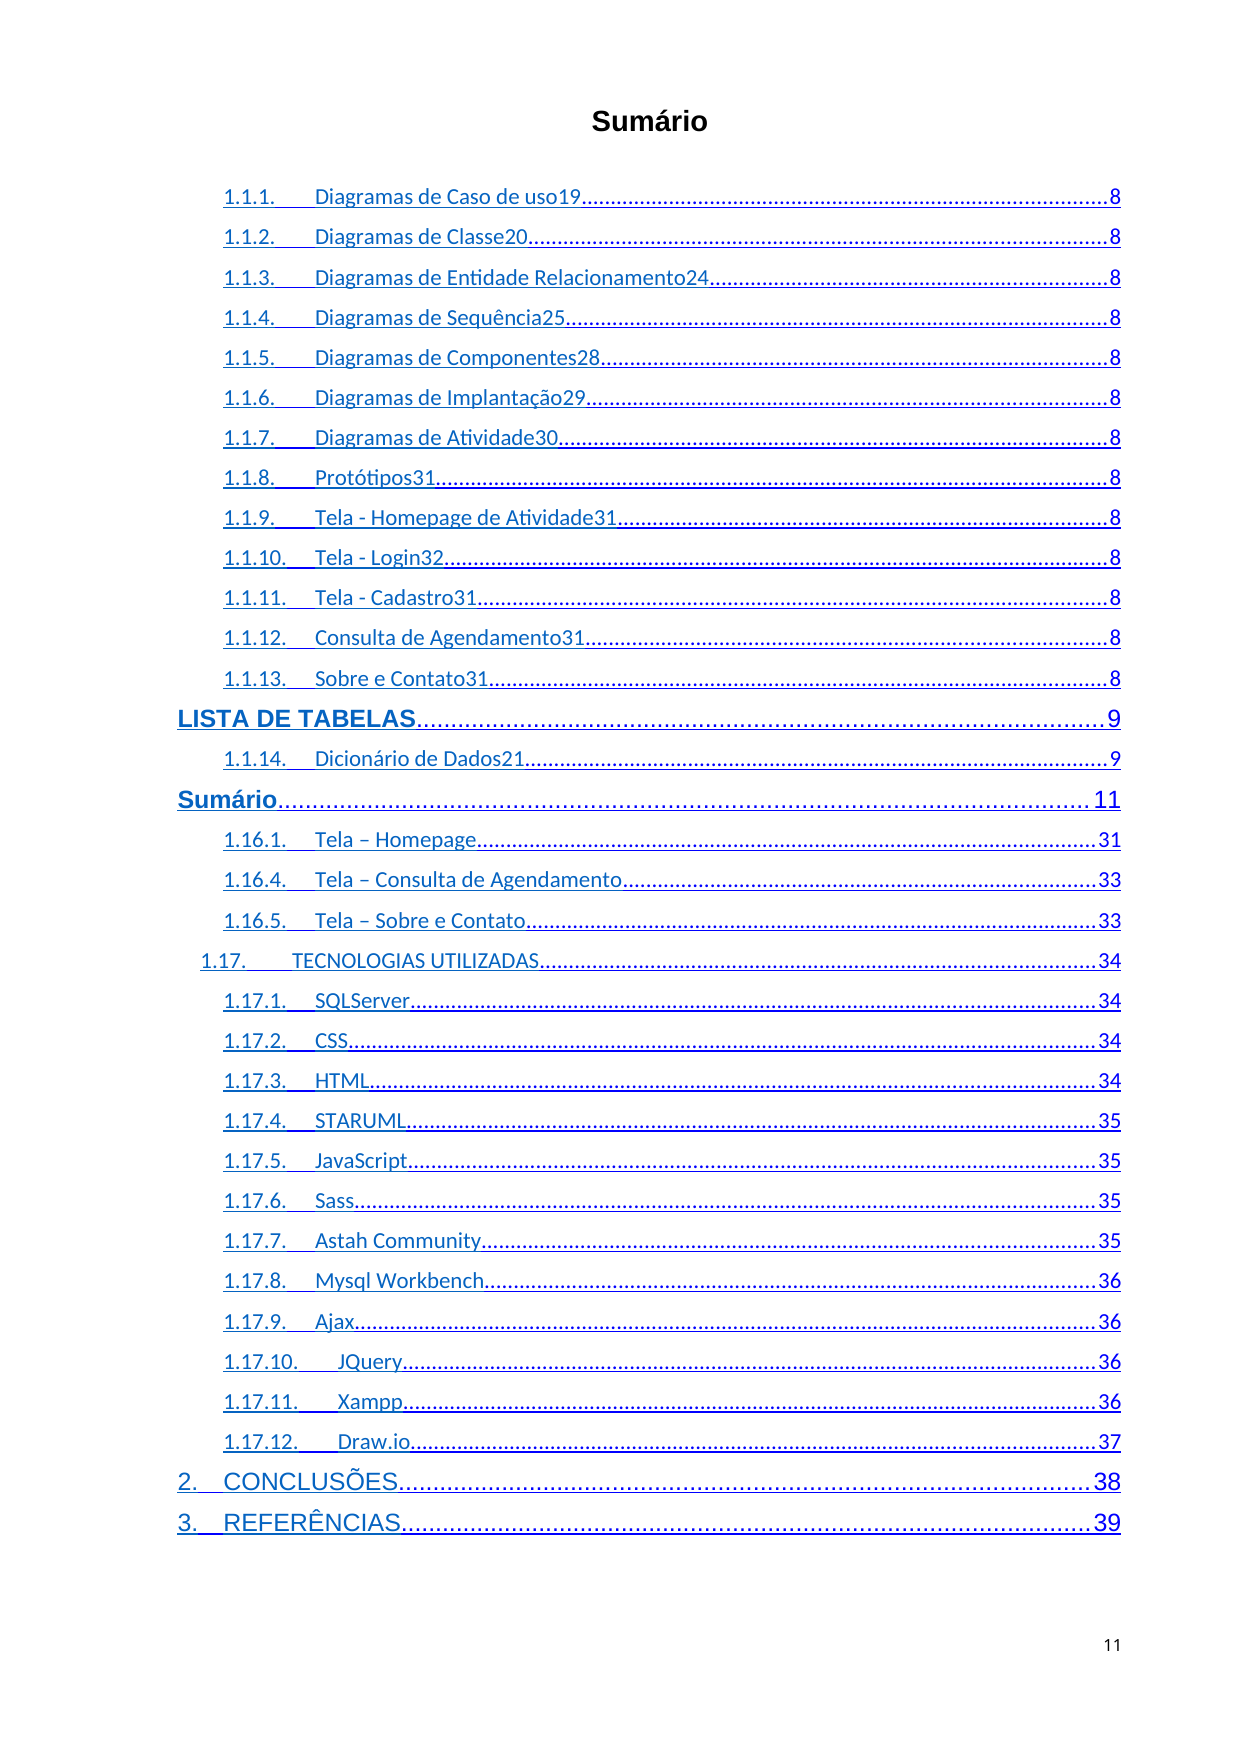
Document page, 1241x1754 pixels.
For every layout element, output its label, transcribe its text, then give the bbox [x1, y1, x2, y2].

text 1.17.5. JavaScript 35 [223, 1146, 1122, 1174]
text 1.1.7. Diagramas de Atividade30 8 [223, 423, 1122, 451]
text 1.1.4. Diagramas de Sequência25 8 [223, 303, 1122, 331]
text 1.17. TECNOLOGIAS UTILIZADAS 34 [200, 946, 1122, 974]
text 1.17.2. CSS 34 [223, 1026, 1122, 1054]
text 1.1.8. Protótipos31 8 [223, 463, 1122, 491]
text 1.17.10. JQuery 36 [223, 1347, 1122, 1375]
text 1.17.4. STARUML 35 [223, 1106, 1122, 1134]
text 1.1.3. Diagramas de Entidade Relacionamento24 8 [223, 263, 1122, 291]
text 1.1.14. Dicionário de Dados21 9 [223, 744, 1122, 773]
text LISTA DE TABELAS 9 [177, 704, 1122, 732]
text 3. REFERÊNCIAS 39 [177, 1508, 1122, 1538]
text 1.16.1. Tela – Homepage 31 [223, 826, 1122, 853]
text 1.17.7. Astah Community 35 [223, 1227, 1122, 1254]
text 1.16.5. Tela – Sobre e Contato 33 [223, 906, 1122, 934]
text Sumário 11 [177, 785, 1122, 813]
text 1.17.8. Mysql Workbench 36 [223, 1267, 1122, 1295]
text 1.17.1. SQLServer 34 [223, 986, 1122, 1014]
text 1.17.9. Ajax 36 [223, 1307, 1122, 1335]
text 1.1.9. Tela - Homepage de Atividade31 8 [223, 503, 1122, 531]
text 1.17.3. HTML 34 [223, 1066, 1122, 1094]
text 1.1.13. Sobre e Contato31 8 [223, 664, 1122, 692]
text 1.17.6. Sass 35 [223, 1186, 1122, 1214]
text 1.1.10. Tela - Login32 8 [223, 543, 1122, 571]
text 1.1.11. Tela - Cadastro31 8 [223, 583, 1122, 611]
text 1.1.5. Diagramas de Componentes28 8 [223, 343, 1122, 371]
text 1.1.1. Diagramas de Caso de uso19 8 [223, 182, 1122, 210]
text 1.17.12. Draw.io 37 [223, 1427, 1122, 1455]
text 1.17.11. Xampp 36 [223, 1387, 1122, 1415]
text 2. CONCLUSÕES 38 [177, 1467, 1122, 1496]
text Sumário [177, 104, 1122, 137]
text 1.1.12. Consulta de Agendamento31 8 [223, 623, 1122, 652]
text 1.1.2. Diagramas de Classe20 8 [223, 222, 1122, 251]
text 1.16.4. Tela – Consulta de Agendamento 33 [223, 866, 1122, 894]
text 1.1.6. Diagramas de Implantação29 8 [223, 383, 1122, 411]
